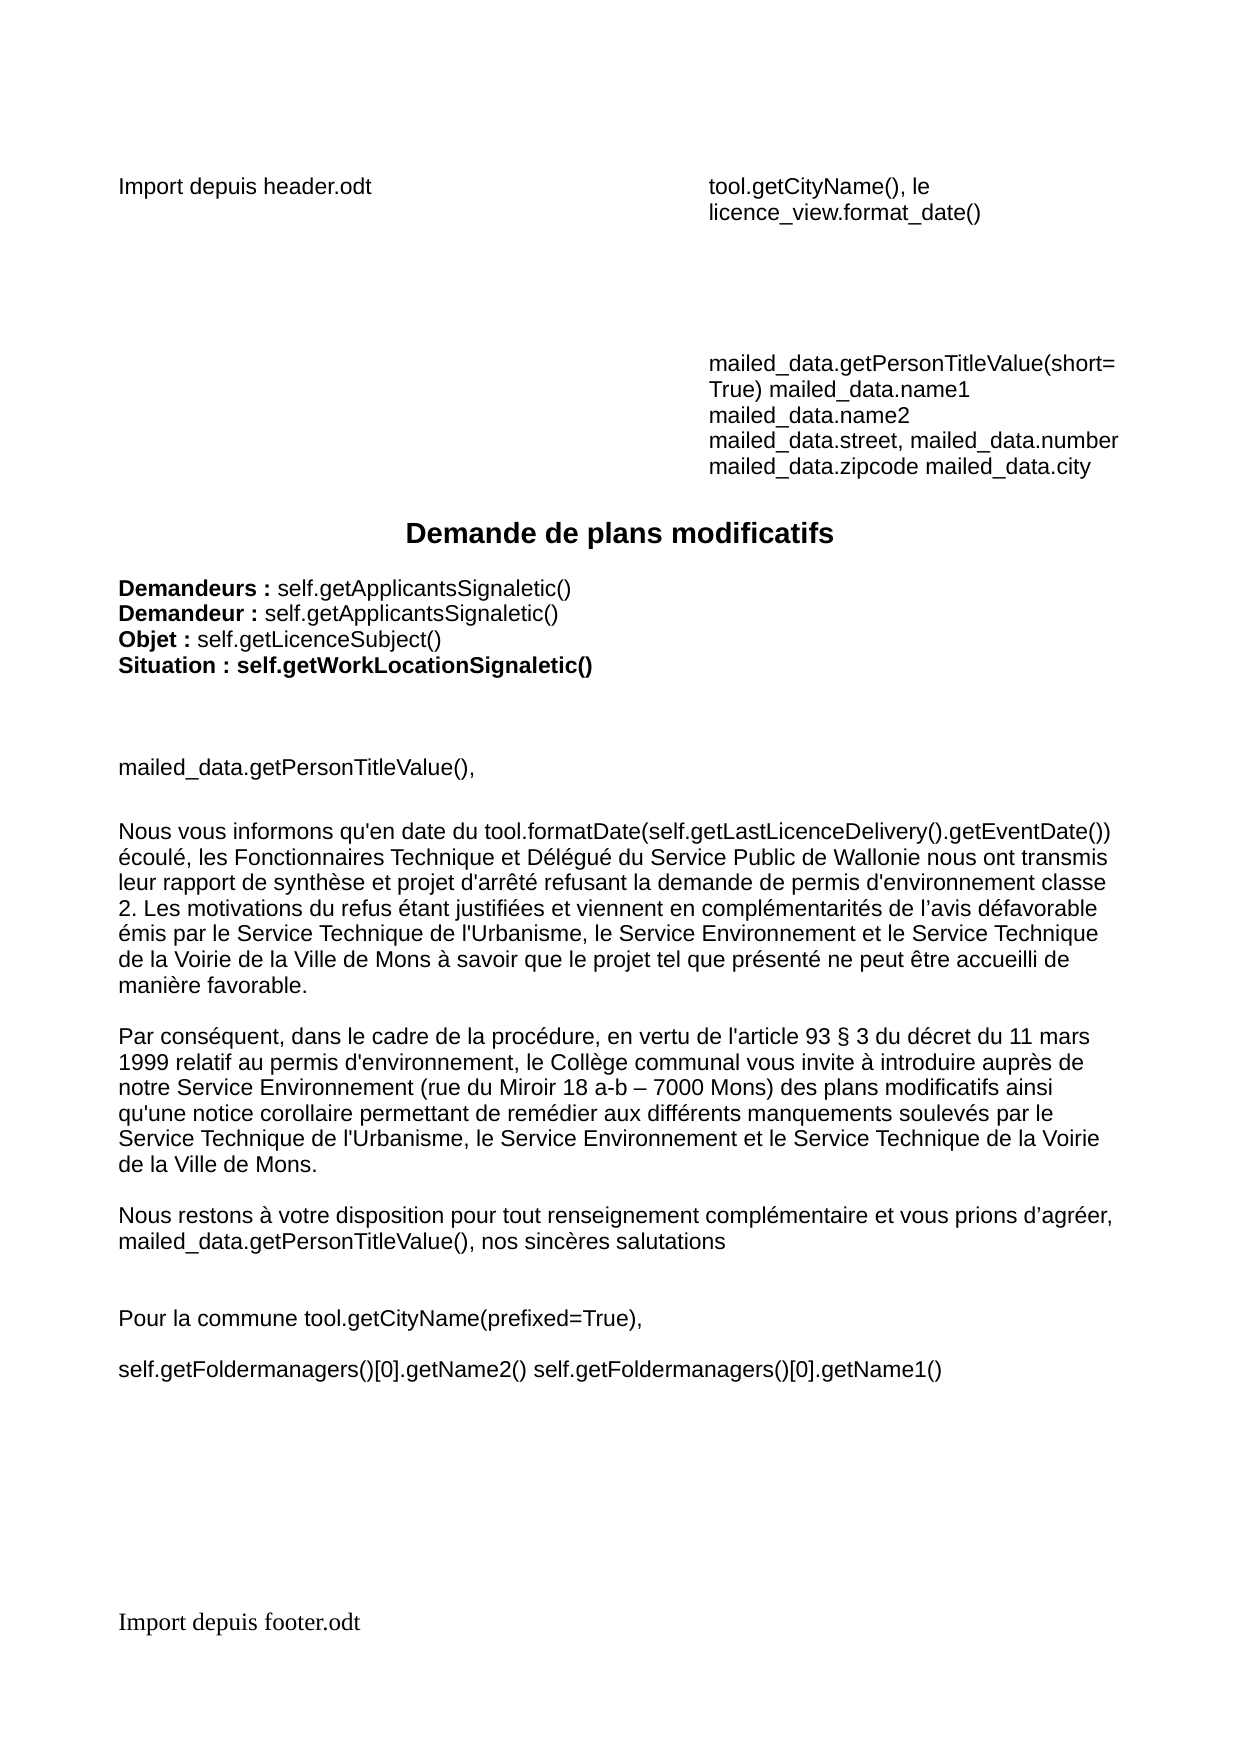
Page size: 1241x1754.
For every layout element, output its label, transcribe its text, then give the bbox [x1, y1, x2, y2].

text Par conséquent, dans le cadre de la procédure, en vertu de l'article 93 § 3 du décret du 11 mars 1999 relatif au permis d'environnement, le Collège communal vous invite à introduire auprès de notre Service Environnement (rue du Miroir 18 a-b – 7000 Mons) des plans modificatifs ainsi qu'une notice corollaire permettant de remédier aux différents manquements soulevés par le Service Technique de l'Urbanisme, le Service Environnement et le Service Technique de la Voirie de la Ville de Mons. [118, 1024, 1122, 1177]
title Demande de plans modificatifs [118, 517, 1122, 550]
text Nous vous informons qu'en date du tool.formatDate(self.getLastLicenceDelivery().getEventDate()) écoulé, les Fonctionnaires Technique et Délégué du Service Public de Wallonie nous ont transmis leur rapport de synthèse et projet d'arrêté refusant la demande de permis d'environnement classe 2. Les motivations du refus étant justifiées et viennent en complémentarités de l’avis défavorable émis par le Service Technique de l'Urbanisme, le Service Environnement et le Service Technique de la Voirie de la Ville de Mons à savoir que le projet tel que présenté ne peut être accueilli de manière favorable. [118, 819, 1122, 998]
text Demandeur : self.getApplicantsSignaletic() [118, 601, 1122, 627]
text Demandeurs : self.getApplicantsSignaletic() [118, 576, 1122, 601]
text Pour la commune tool.getCityName(prefixed=True), [118, 1306, 1122, 1331]
text Situation : self.getWorkLocationSignaletic() [118, 652, 1122, 678]
table_header tool.getCityName(), le licence_view.format_date() mailed_data.getPersonTitleValue(short=True) mailed_data.name1 mailed_data.name2 mailed_data.street, mailed_data.number mailed_data.zipcode mailed_data.city [709, 174, 1123, 492]
text mailed_data.getPersonTitleValue(), [118, 755, 1122, 781]
text Objet : self.getLicenceSubject() [118, 627, 1122, 652]
table_header Import depuis header.odt [118, 174, 708, 492]
text Nous restons à votre disposition pour tout renseignement complémentaire et vous prions d’agréer, mailed_data.getPersonTitleValue(), nos sincères salutations [118, 1203, 1122, 1254]
text self.getFoldermanagers()[0].getName2() self.getFoldermanagers()[0].getName1() [118, 1357, 1122, 1382]
